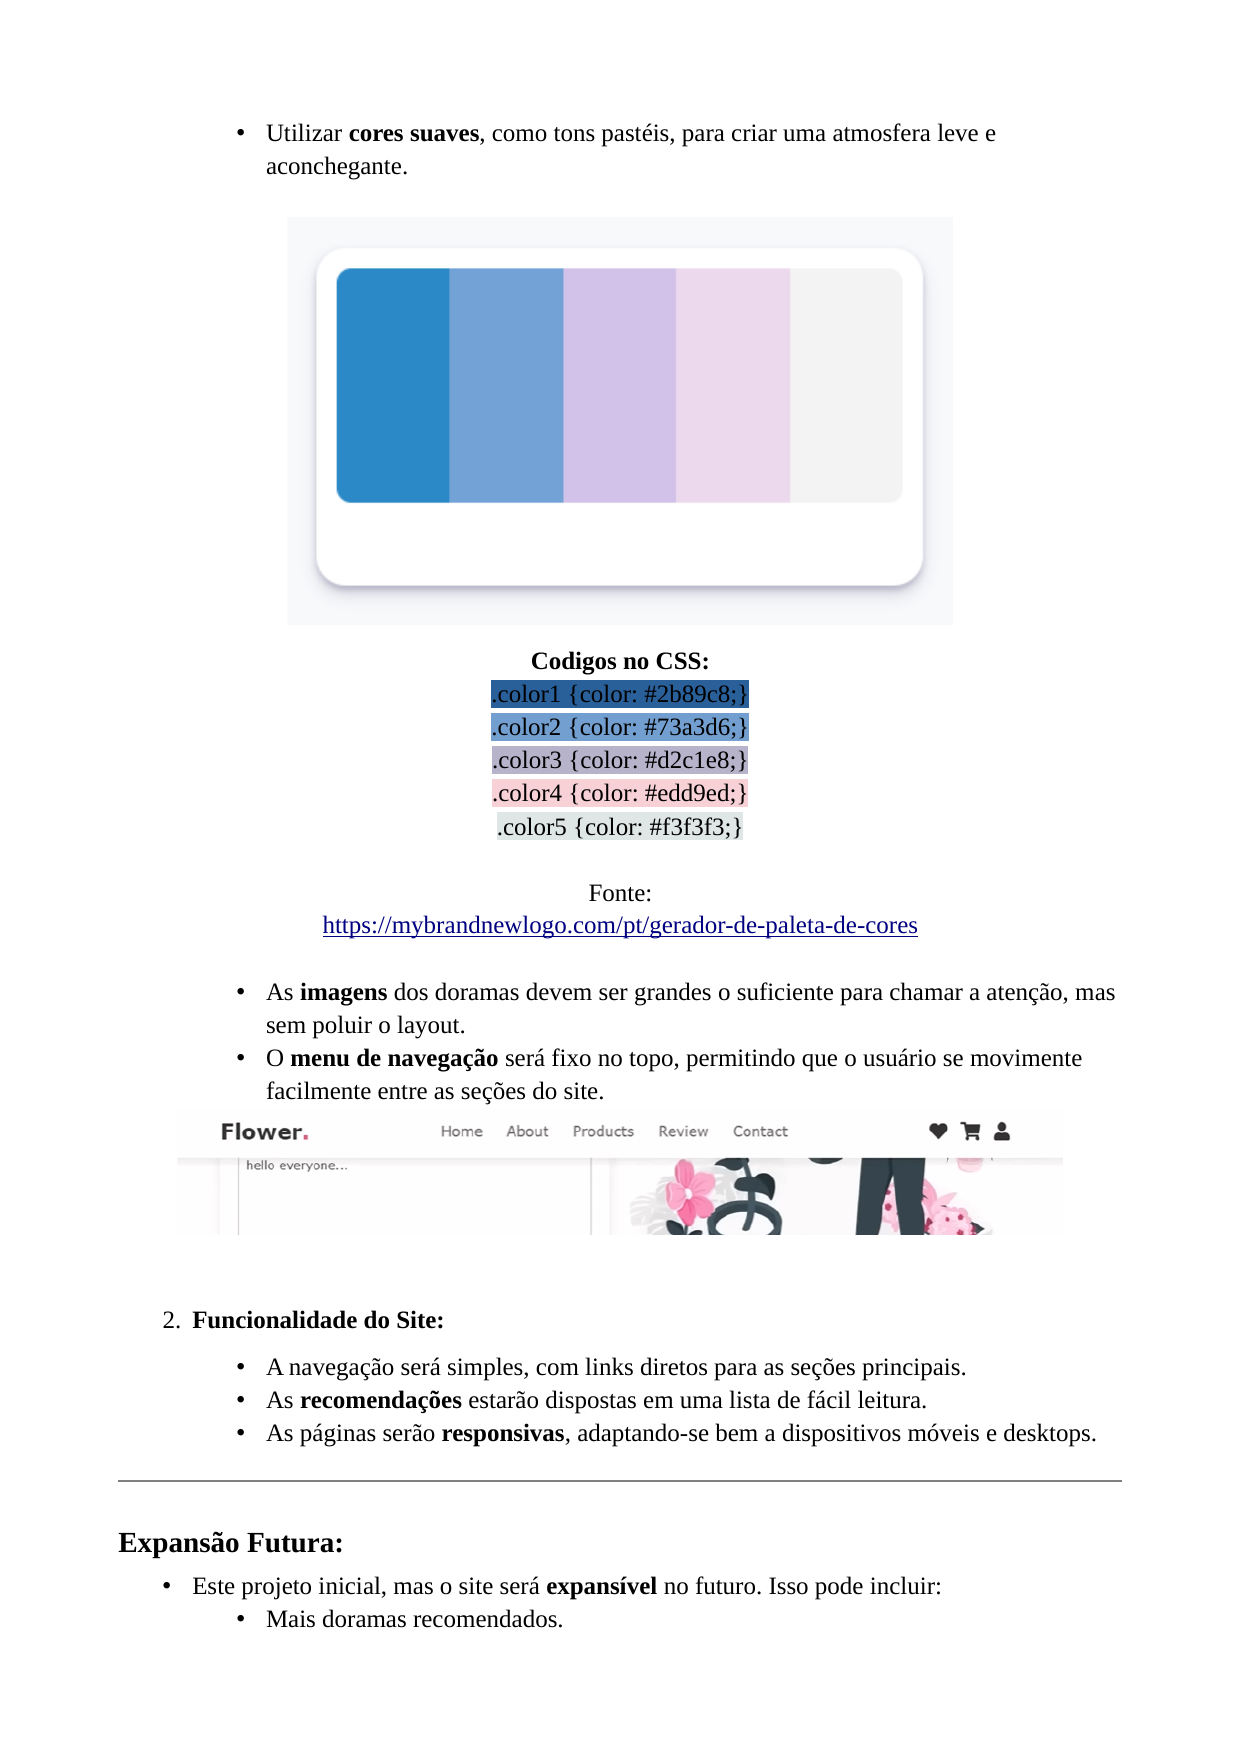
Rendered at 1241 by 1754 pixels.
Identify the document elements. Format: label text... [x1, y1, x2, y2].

text .color3 {color: #d2c1e8;} [118, 746, 1122, 774]
text Codigos no CSS: .color1 {color: #2b89c8;} [118, 646, 1122, 708]
list As recomendações estarão dispostas em uma lista de fácil leitura. [236, 1386, 1122, 1414]
list Este projeto inicial, mas o site será expansível no futuro. Isso pode incluir: [162, 1571, 1122, 1600]
list O menu de navegação será fixo no topo, permitindo que o usuário se movimente facilmente entre as seções do site. [236, 1043, 1122, 1104]
list As imagens dos doramas devem ser grandes o suficiente para chamar a atenção, mas sem poluir o layout. [236, 977, 1122, 1038]
subtitle Expansão Futura: [118, 1525, 1122, 1558]
text Fonte: [118, 878, 1122, 906]
list Funcionalidade do Site: [162, 1305, 1122, 1334]
text .color4 {color: #edd9ed;} [118, 778, 1122, 807]
list A navegação será simples, com links diretos para as seções principais. [236, 1352, 1122, 1381]
text .color5 {color: #f3f3f3;} [118, 812, 1122, 840]
list Utilizar cores suaves, como tons pastéis, para criar uma atmosfera leve e aconchegante. [236, 118, 1122, 180]
text https://mybrandnewlogo.com/pt/gerador-de-paleta-de-cores [118, 911, 1122, 939]
text .color2 {color: #73a3d6;} [118, 712, 1122, 741]
picture [177, 1108, 1063, 1235]
picture [287, 217, 953, 625]
list As páginas serão responsivas, adaptando-se bem a dispositivos móveis e desktops. [236, 1418, 1122, 1447]
list Mais doramas recomendados. [236, 1604, 1122, 1633]
